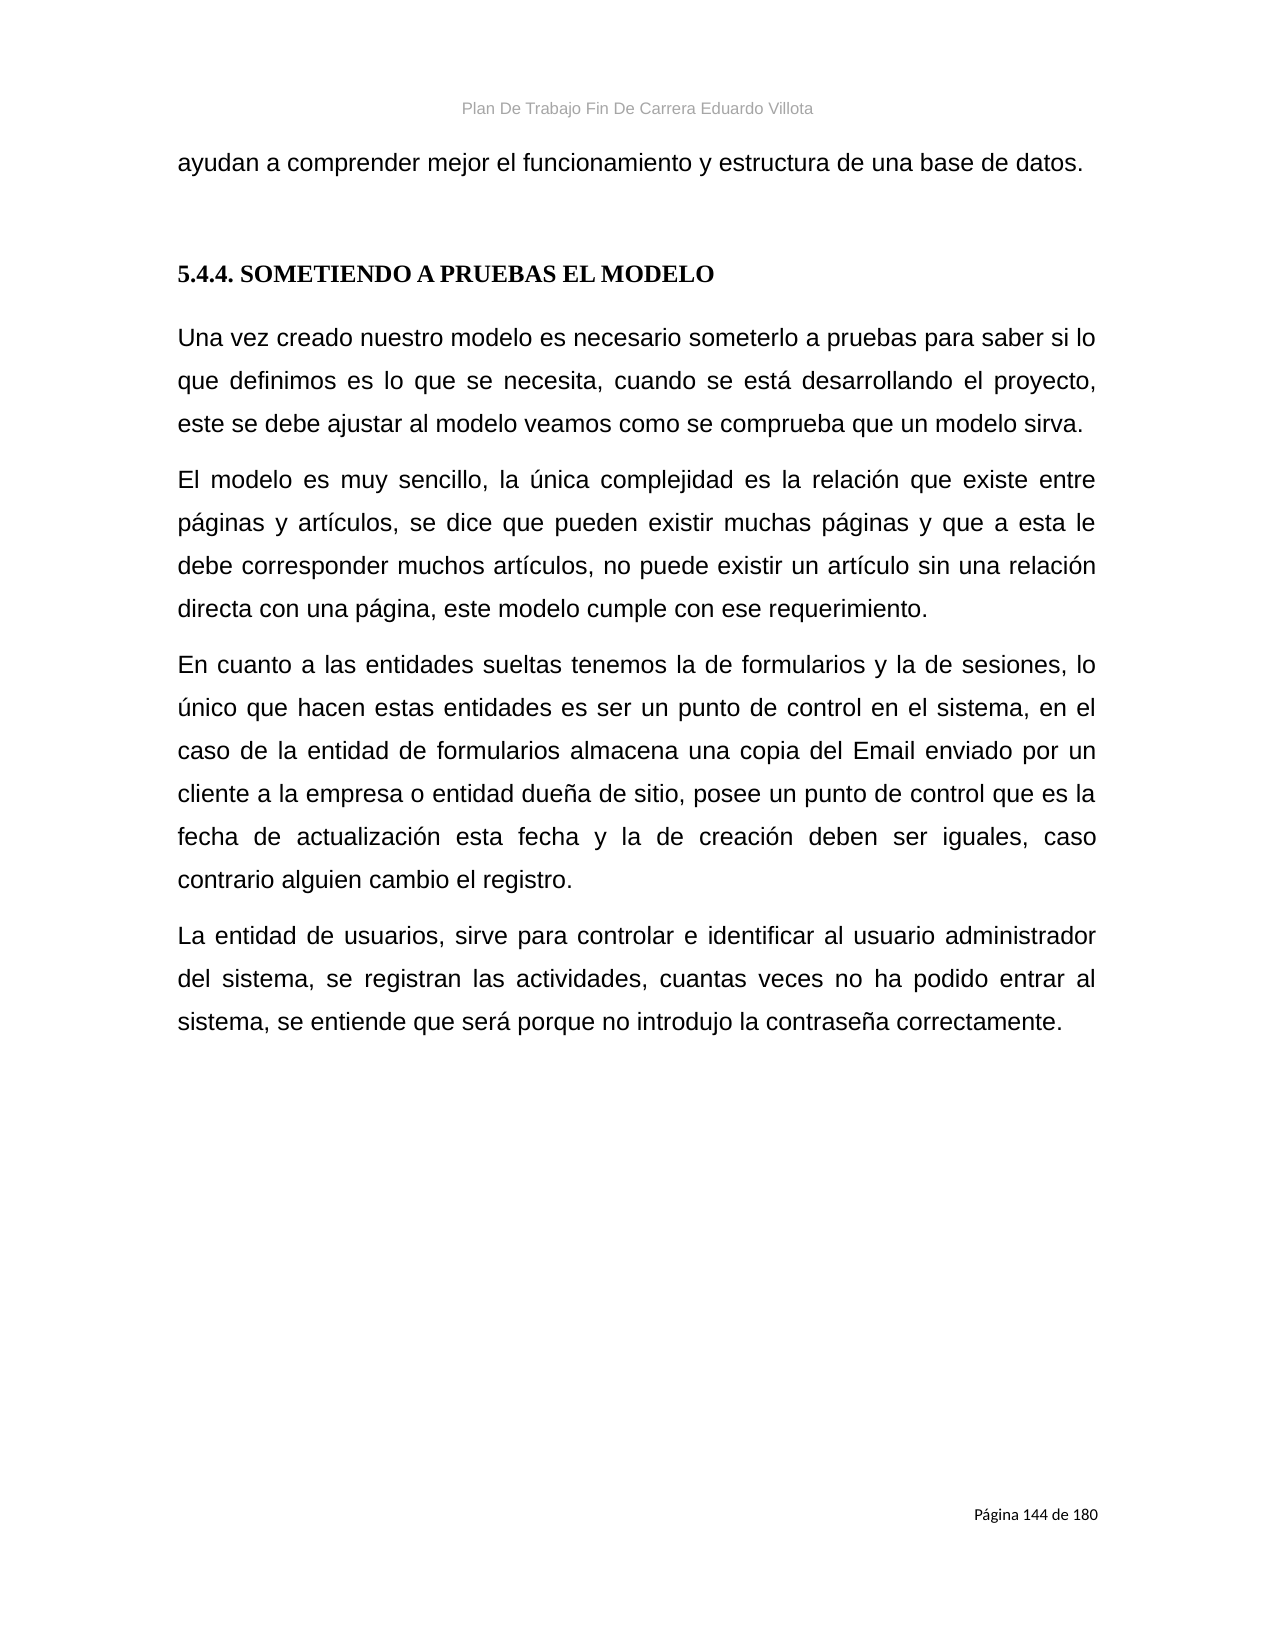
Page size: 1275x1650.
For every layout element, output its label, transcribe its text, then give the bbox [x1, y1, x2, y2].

text En cuanto a las entidades sueltas tenemos la de formularios y la de sesiones, lo único que hacen estas entidades es ser un punto de control en el sistema, en el caso de la entidad de formularios almacena una copia del Email enviado por un cliente a la empresa o entidad dueña de sitio, posee un punto de control que es la fecha de actualización esta fecha y la de creación deben ser iguales, caso contrario alguien cambio el registro. [177, 650, 1098, 894]
text El modelo es muy sencillo, la única complejidad es la relación que existe entre páginas y artículos, se dice que pueden existir muchas páginas y que a esta le debe corresponder muchos artículos, no puede existir un artículo sin una relación directa con una página, este modelo cumple con ese requerimiento. [177, 465, 1098, 623]
text 5.4.4. SOMETIENDO A PRUEBAS EL MODELO [177, 259, 1098, 288]
text ayudan a comprender mejor el funcionamiento y estructura de una base de datos. [177, 148, 1098, 176]
text La entidad de usuarios, sirve para controlar e identificar al usuario administrador del sistema, se registran las actividades, cuantas veces no ha podido entrar al sistema, se entiende que será porque no introdujo la contraseña correctamente. [177, 921, 1098, 1036]
text Una vez creado nuestro modelo es necesario someterlo a pruebas para saber si lo que definimos es lo que se necesita, cuando se está desarrollando el proyecto, este se debe ajustar al modelo veamos como se comprueba que un modelo sirva. [177, 323, 1098, 438]
